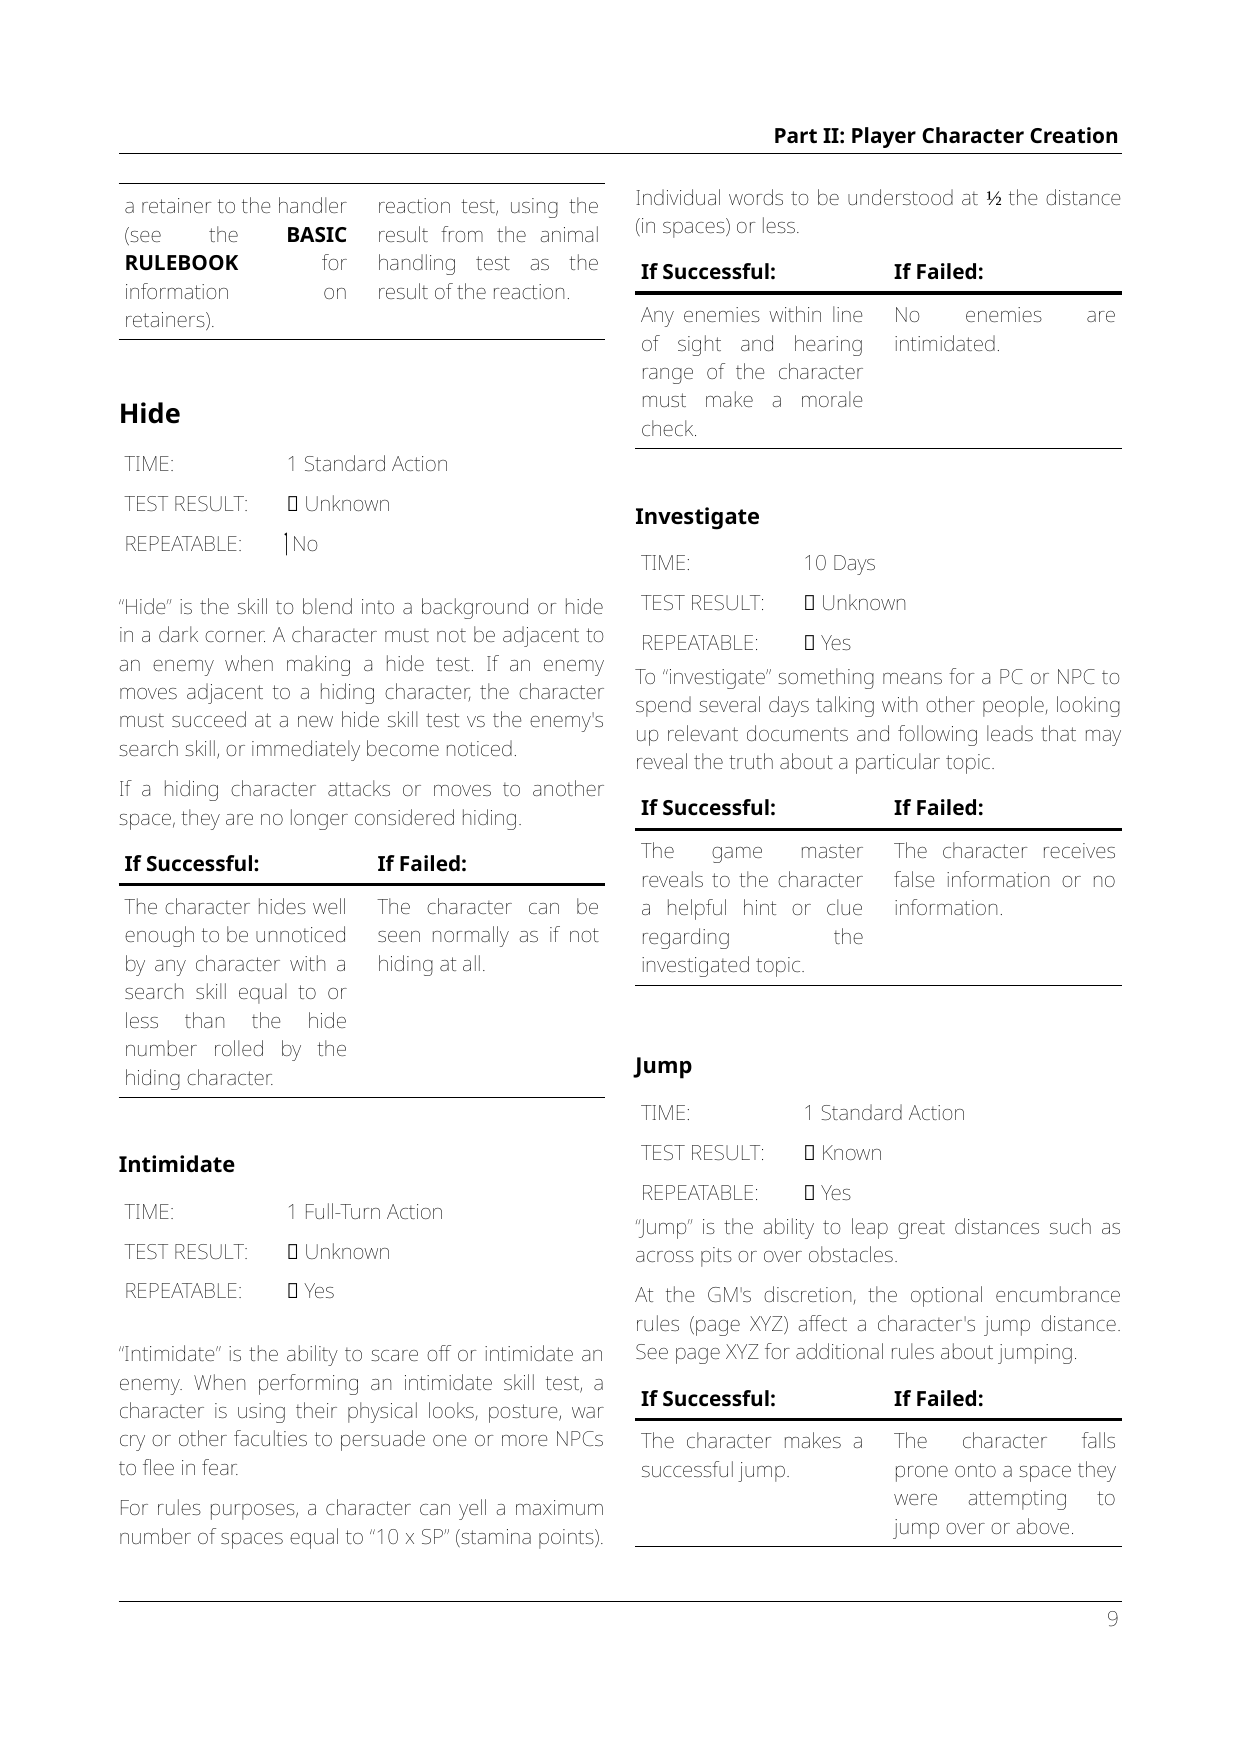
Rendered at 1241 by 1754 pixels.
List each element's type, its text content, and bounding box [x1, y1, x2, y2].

table_header TIME: [119, 444, 281, 484]
table_cell Any enemies within line of sight and hearing range of the character must make a morale check. [635, 295, 869, 448]
table_header TIME: [635, 1092, 797, 1132]
table_cell [869, 295, 888, 448]
table_cell The character receives false information or no information. [888, 831, 1122, 984]
text To “investigate” something means for a PC or NPC to spend several days talking with other people, looking up relevant documents and following leads that may reveal the truth about a particular topic. [635, 662, 1122, 776]
table_cell  Yes [797, 1172, 1122, 1212]
table_cell No enemies are intimidated. [888, 295, 1122, 448]
table_cell The character hides well enough to be unnoticed by any character with a search skill equal to or less than the hide number rolled by the hiding character. [119, 886, 353, 1097]
table_header If Failed: [372, 843, 605, 883]
table_cell TEST RESULT: [119, 1231, 281, 1271]
table_cell TEST RESULT: [635, 1132, 797, 1172]
table_header If Failed: [888, 251, 1122, 291]
table_cell The character can be seen normally as if not hiding at all. [372, 886, 605, 1097]
table_cell The game master reveals to the character a helpful hint or clue regarding the investigated topic. [635, 831, 869, 984]
text “Intimidate” is the ability to scare off or intimidate an enemy. When performing an intimidate skill test, a character is using their physical looks, posture, war cry or other faculties to persuade one or more NPCs to flee in fear. [118, 1311, 605, 1481]
table_header If Successful: [635, 1378, 869, 1418]
table_header If Failed: [888, 788, 1122, 828]
table_header [869, 251, 888, 291]
table_header If Successful: [119, 843, 353, 883]
table_cell TEST RESULT: [635, 582, 797, 622]
table_header [869, 788, 888, 828]
table_header 1 Standard Action [281, 444, 605, 484]
table_header 1 Standard Action [797, 1092, 1122, 1132]
text If a hiding character attacks or moves to another space, they are no longer considered hiding. [118, 774, 605, 831]
table_cell [869, 831, 888, 984]
table_header If Failed: [888, 1378, 1122, 1418]
table_cell  Yes [797, 622, 1122, 662]
table_cell TEST RESULT: [119, 484, 281, 523]
text At the GM's discretion, the optional encumbrance rules (page XYZ) affect a character's jump distance. See page XYZ for additional rules about jumping. [635, 1281, 1122, 1366]
table_cell  Unknown [281, 1231, 605, 1271]
table_header [353, 843, 372, 883]
table_header If Successful: [635, 251, 869, 291]
text “Hide” is the skill to blend into a background or hide in a dark corner. A character must not be adjacent to an enemy when making a hide test. If an enemy moves adjacent to a hiding character, the character must succeed at a new hide skill test vs the enemy's search skill, or immediately become noticed. [118, 563, 605, 762]
text Jump [635, 1050, 1122, 1080]
table_cell [353, 886, 372, 1097]
table_header [869, 1378, 888, 1418]
table_cell The character falls prone onto a space they were attempting to jump over or above. [888, 1421, 1122, 1546]
table_cell REPEATABLE: [635, 1172, 797, 1212]
table_cell  No [281, 524, 605, 563]
table_cell The character makes a successful jump. [635, 1421, 869, 1546]
table_header If Successful: [635, 788, 869, 828]
table_header 1 Full-Turn Action [281, 1191, 605, 1231]
table_cell  Unknown [281, 484, 605, 523]
table_cell reaction test, using the result from the animal handling test as the result of the reaction. [372, 184, 605, 339]
table_cell a retainer to the handler (see the BASIC RULEBOOK for information on retainers). [119, 184, 353, 339]
table_header 10 Days [797, 543, 1122, 582]
text “Jump” is the ability to leap great distances such as across pits or over obstacles. [635, 1212, 1122, 1269]
text Hide [118, 395, 605, 432]
table_cell REPEATABLE: [119, 1271, 281, 1311]
text For rules purposes, a character can yell a maximum number of spaces equal to “10 x SP” (stamina points). [118, 1493, 605, 1550]
table_cell REPEATABLE: [119, 524, 281, 563]
table_cell [869, 1421, 888, 1546]
table_header TIME: [119, 1191, 281, 1231]
text Individual words to be understood at ½ the distance (in spaces) or less. [635, 183, 1122, 239]
text Intimidate [118, 1149, 605, 1179]
table_cell  Known [797, 1132, 1122, 1172]
table_cell  Unknown [797, 582, 1122, 622]
table_cell REPEATABLE: [635, 622, 797, 662]
table_cell [353, 184, 372, 339]
table_cell  Yes [281, 1271, 605, 1311]
text Investigate [635, 501, 1122, 530]
table_header TIME: [635, 543, 797, 582]
